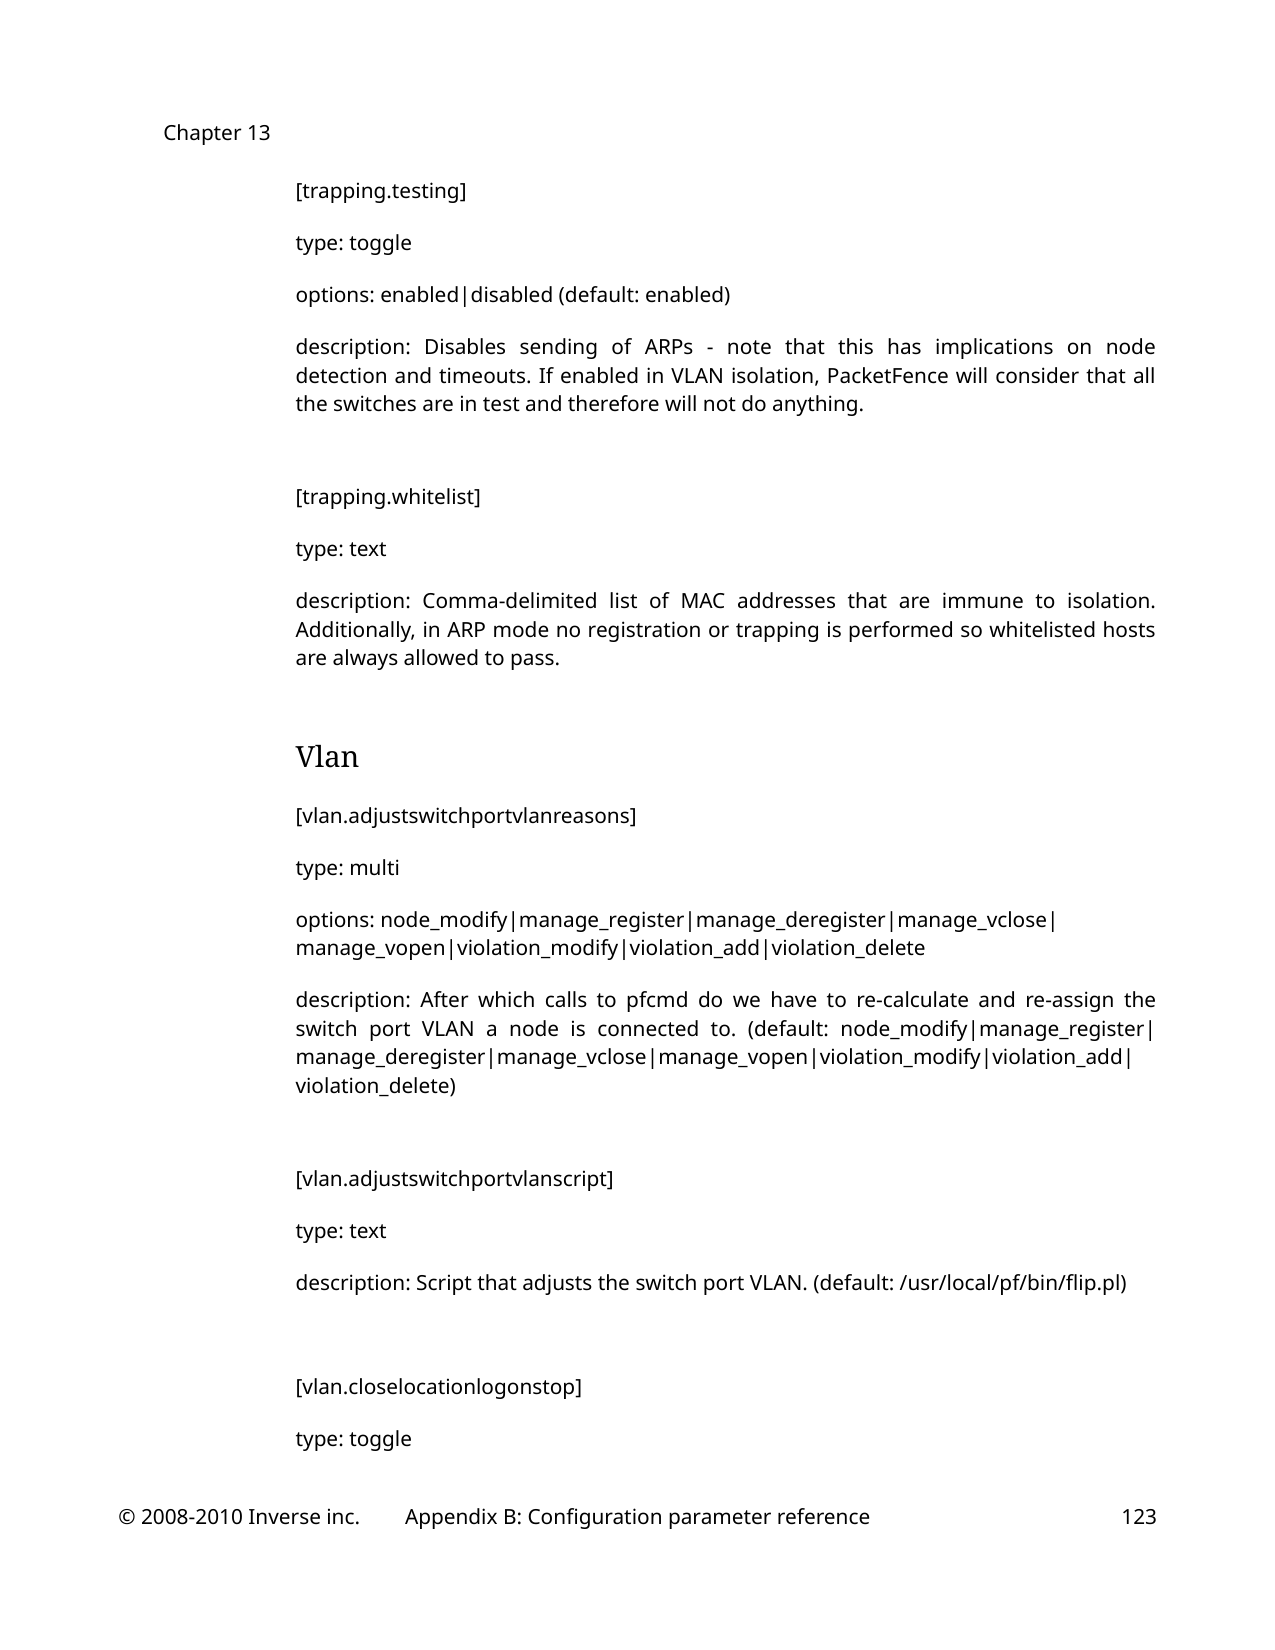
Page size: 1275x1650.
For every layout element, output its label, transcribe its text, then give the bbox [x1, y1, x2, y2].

text [vlan.adjustswitchportvlanscript] [295, 1164, 1157, 1192]
text type: multi [295, 853, 1157, 881]
text options: node_modify|manage_register|manage_deregister|manage_vclose|manage_vopen|violation_modify|violation_add|violation_delete [295, 905, 1157, 962]
text description: After which calls to pfcmd do we have to re-calculate and re-assign the switch port VLAN a node is connected to. (default: node_modify|manage_register|manage_deregister|manage_vclose|manage_vopen|violation_modify|violation_add|violation_delete) [295, 985, 1157, 1099]
text [trapping.testing] [295, 176, 1157, 204]
text description: Script that adjusts the switch port VLAN. (default: /usr/local/pf/bin/flip.pl) [295, 1268, 1157, 1296]
text type: text [295, 534, 1157, 563]
subtitle Vlan [295, 736, 1157, 776]
text type: toggle [295, 228, 1157, 257]
text description: Disables sending of ARPs - note that this has implications on node detection and timeouts. If enabled in VLAN isolation, PacketFence will consider that all the switches are in test and therefore will not do anything. [295, 332, 1157, 418]
text type: toggle [295, 1424, 1157, 1453]
text type: text [295, 1216, 1157, 1244]
text [vlan.adjustswitchportvlanreasons] [295, 801, 1157, 829]
text [trapping.whitelist] [295, 482, 1157, 511]
text options: enabled|disabled (default: enabled) [295, 280, 1157, 309]
text description: Comma-delimited list of MAC addresses that are immune to isolation. Additionally, in ARP mode no registration or trapping is performed so whitelisted hosts are always allowed to pass. [295, 586, 1157, 672]
text [vlan.closelocationlogonstop] [295, 1372, 1157, 1401]
